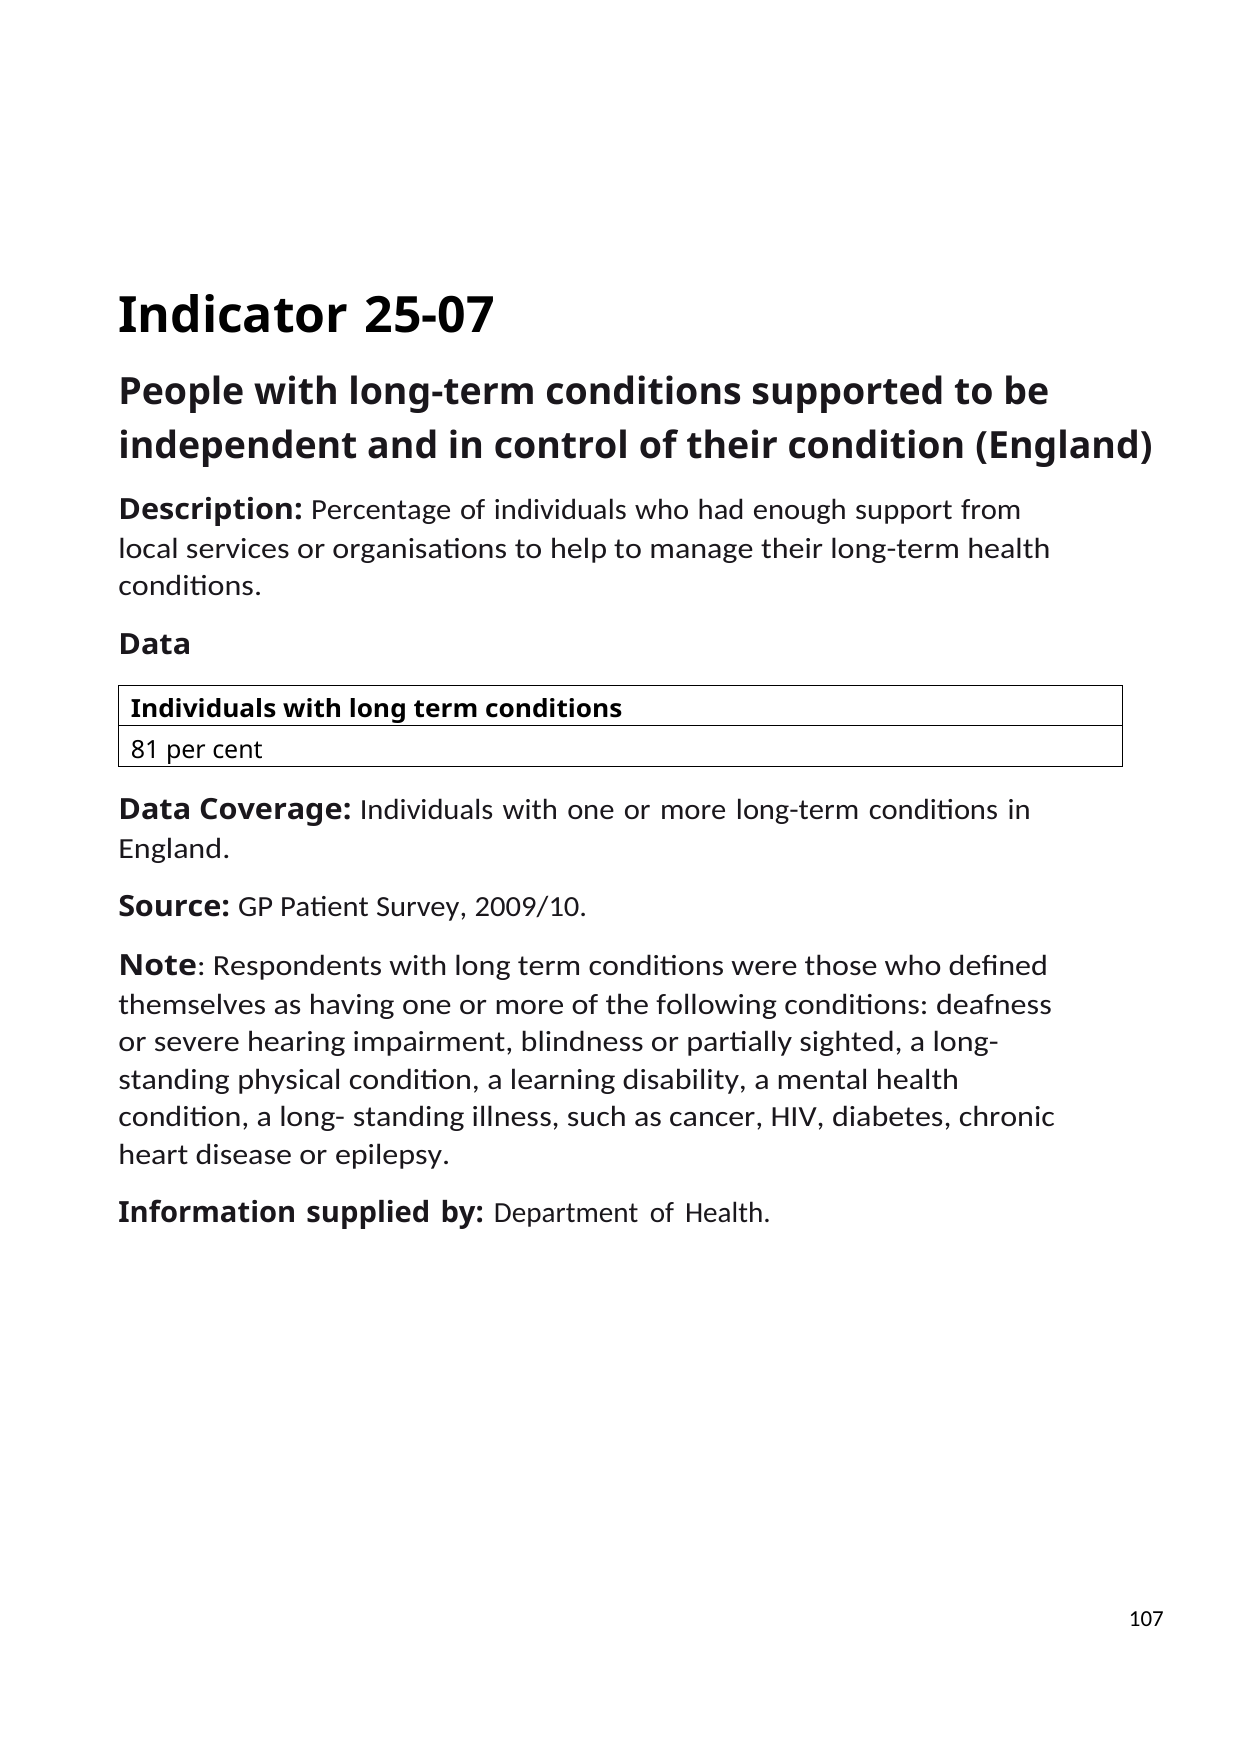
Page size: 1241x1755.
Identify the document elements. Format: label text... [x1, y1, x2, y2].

subtitle Indicator 25-07 [118, 279, 1163, 347]
subtitle Data [118, 623, 1163, 663]
text Description: Percentage of individuals who had enough support from local services or organisations to help to manage their long-term health conditions. [118, 489, 1052, 603]
text Note: Respondents with long term conditions were those who defined themselves as having one or more of the following conditions: deafness or severe hearing impairment, blindness or partially sighted, a long-standing physical condition, a learning disability, a mental health condition, a long- standing illness, such as cancer, HIV, diabetes, chronic heart disease or epilepsy. [118, 945, 1084, 1171]
text Source: GP Patient Survey, 2009/10. [118, 885, 1163, 925]
table_cell 81 per cent [119, 726, 1122, 766]
text Information supplied by: Department of Health. [118, 1192, 1163, 1231]
text Data Coverage: Individuals with one or more long-term conditions in England. [118, 788, 1079, 866]
subtitle People with long-term conditions supported to be independent and in control of their condition (England) [118, 364, 1163, 469]
table_header Individuals with long term conditions [119, 686, 1122, 725]
